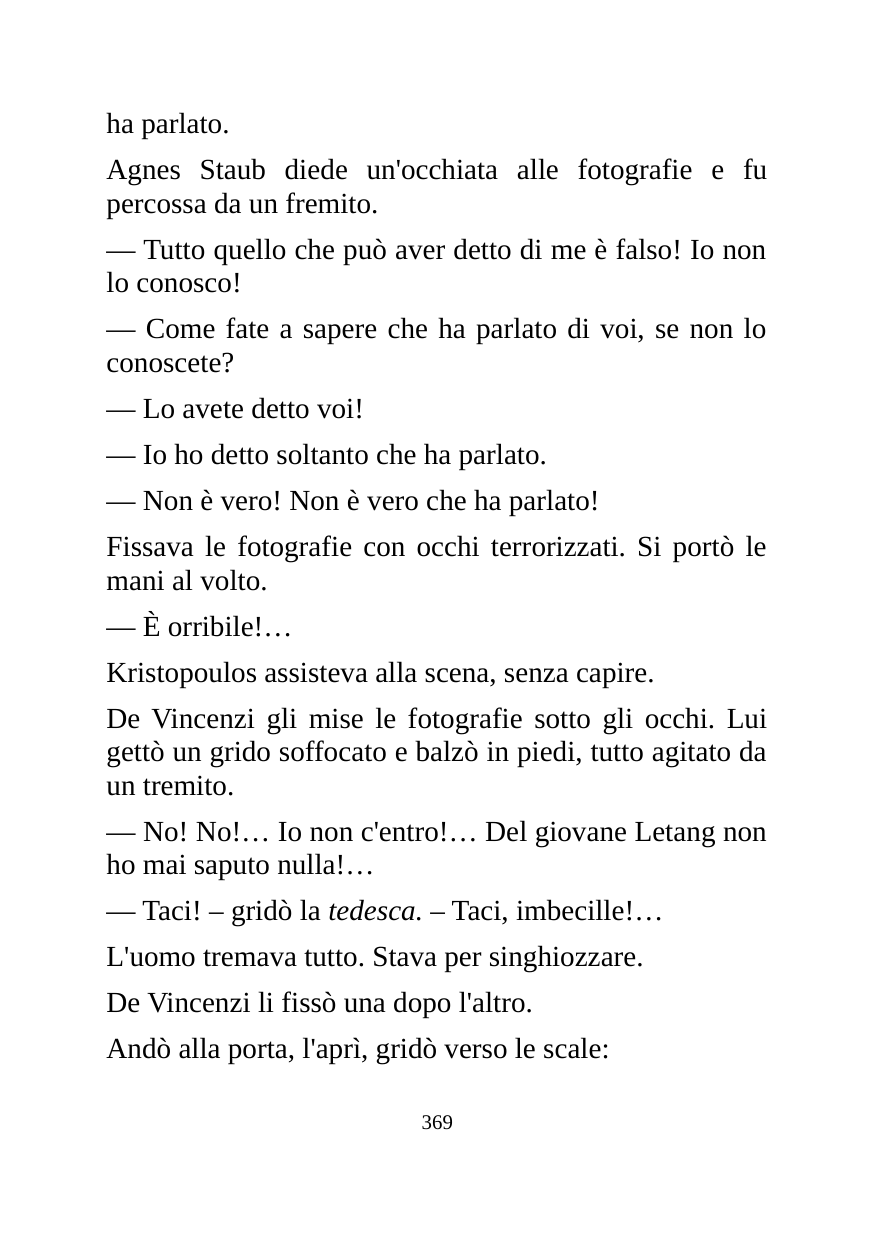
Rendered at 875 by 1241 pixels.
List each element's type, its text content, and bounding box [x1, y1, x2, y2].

text — Non è vero! Non è vero che ha parlato! [106, 483, 768, 517]
text De Vincenzi li fissò una dopo l'altro. [106, 986, 768, 1019]
text Fissava le fotografie con occhi terrorizzati. Si portò le mani al volto. [106, 529, 768, 596]
text — Tutto quello che può aver detto di me è falso! Io non lo conosco! [106, 232, 768, 299]
text — È orribile!… [106, 609, 768, 642]
text — Lo avete detto voi! [106, 391, 768, 424]
text Kristopoulos assisteva alla scena, senza capire. [106, 655, 768, 688]
text Agnes Staub diede un'occhiata alle fotografie e fu percossa da un fremito. [106, 152, 768, 219]
text — Taci! – gridò la tedesca. – Taci, imbecille!… [106, 893, 768, 927]
text L'uomo tremava tutto. Stava per singhiozzare. [106, 939, 768, 973]
text De Vincenzi gli mise le fotografie sotto gli occhi. Lui gettò un grido soffocato e balzò in piedi, tutto agitato da un tremito. [106, 701, 768, 801]
text — Io ho detto soltanto che ha parlato. [106, 437, 768, 471]
text ha parlato. [106, 106, 768, 140]
text Andò alla porta, l'aprì, gridò verso le scale: [106, 1032, 768, 1065]
text — No! No!… Io non c'entro!… Del giovane Letang non ho mai saputo nulla!… [106, 814, 768, 881]
text — Come fate a sapere che ha parlato di voi, se non lo conoscete? [106, 311, 768, 378]
